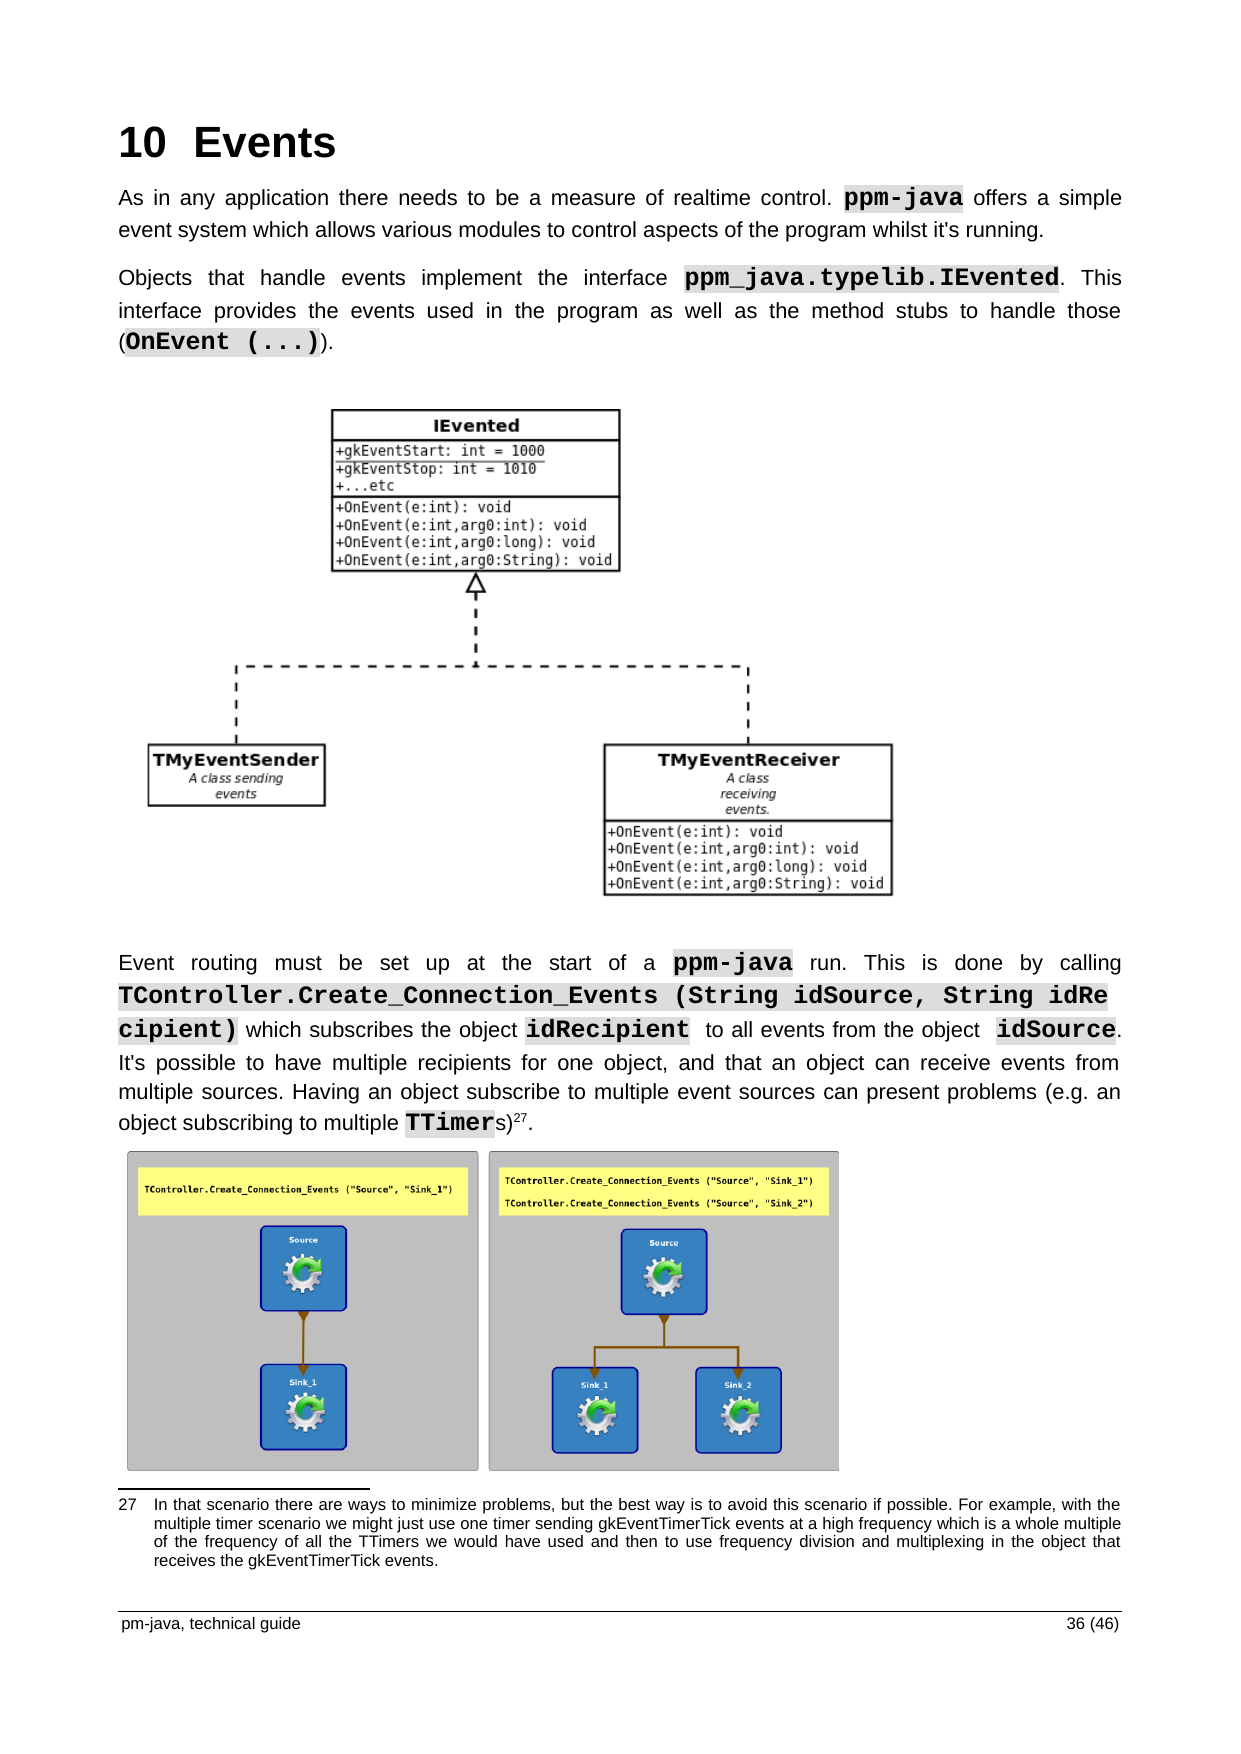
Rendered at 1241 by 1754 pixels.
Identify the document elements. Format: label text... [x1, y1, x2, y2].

text In that scenario there are ways to minimize problems, but the best way is to avoid this scenario if possible. For example, with the multiple timer scenario we might just use one timer sending gkEventTimerTick events at a high frequency which is a whole multiple of the frequency of all the TTimers we would have used and then to use frequency division and multiplexing in the object that receives the gkEventTimerTick events. [118, 1495, 1122, 1570]
text As in any application there needs to be a measure of realtime control. ppm-java offers a simple event system which allows various modules to control aspects of the program whilst it's running. [118, 185, 1122, 242]
text Objects that handle events implement the interface ppm_java.typelib.IEvented. This interface provides the events used in the program as well as the method stubs to handle those (OnEvent (...)). [118, 265, 1122, 357]
text Event routing must be set up at the start of a ppm-java run. This is done by calling TController.Create_Connection_Events (String idSource, String idRecipient) which subscribes the object idRecipient to all events from the object idSource. It's possible to have multiple recipients for one object, and that an object can receive events from multiple sources. Having an object subscribe to multiple event sources can present problems (e.g. an object subscribing to multiple TTimers). [118, 949, 1122, 1138]
picture [127, 1151, 839, 1471]
subtitle Events [118, 118, 1122, 167]
picture [147, 409, 972, 897]
